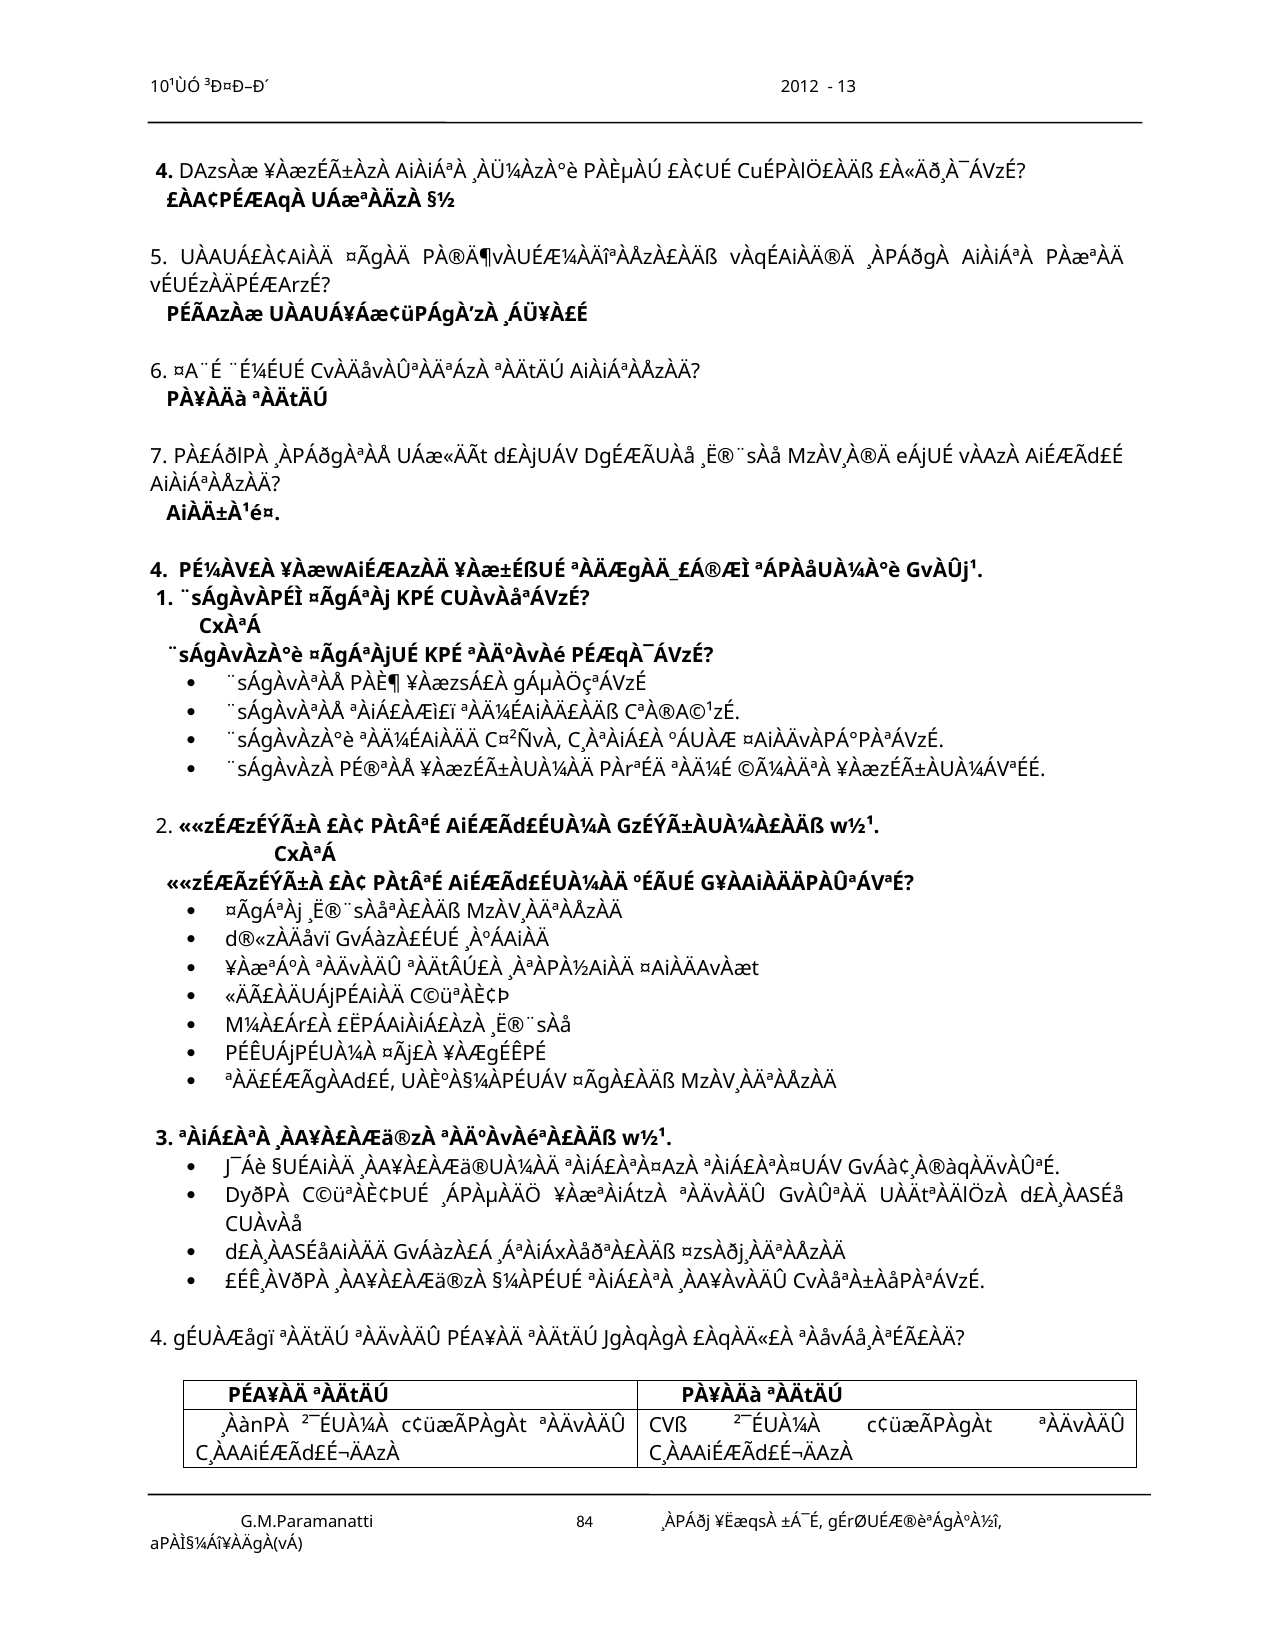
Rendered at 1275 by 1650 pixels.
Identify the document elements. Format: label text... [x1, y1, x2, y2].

text 5. UÀAUÁ£À¢AiÀÄ ¤ÃgÀÄ PÀ®Ä¶vÀUÉÆ¼ÀÄîªÀÅzÀ£ÀÄß vÀqÉAiÀÄ®Ä ¸ÀPÁðgÀ AiÀiÁªÀ PÀæªÀÄ vÉUÉzÀÄPÉÆArzÉ? [150, 242, 1125, 299]
table_cell CVß ²¯ÉUÀ¼À c¢üæÃPÀgÀt ªÀÄvÀÄÛ C¸ÀAAiÉÆÃd£É¬ÄAzÀ [638, 1410, 1136, 1467]
text £ÀA¢PÉÆAqÀ UÁæªÀÄzÀ §½ [150, 185, 1125, 213]
list ¨sÁgÀvÀªÀÅ ªÀiÁ£ÀÆì£ï ªÀÄ¼ÉAiÀÄ£ÀÄß CªÀ®A©¹zÉ. [187, 697, 1125, 725]
list d®«zÀÄåvï GvÁàzÀ£ÉUÉ ¸ÀºÁAiÀÄ [187, 924, 1125, 953]
list J¯Áè §UÉAiÀÄ ¸ÀA¥À£ÀÆä®UÀ¼ÀÄ ªÀiÁ£ÀªÀ¤AzÀ ªÀiÁ£ÀªÀ¤UÁV GvÁà¢¸À®àqÀÄvÀÛªÉ. [187, 1152, 1125, 1180]
text 3. ªÀiÁ£ÀªÀ ¸ÀA¥À£ÀÆä®zÀ ªÀÄºÀvÀéªÀ£ÀÄß w½¹. [150, 1123, 1125, 1152]
text 4. DAzsÀæ ¥ÀæzÉÃ±ÀzÀ AiÀiÁªÀ ¸ÀÜ¼ÀzÀ°è PÀÈµÀÚ £À¢UÉ CuÉPÀlÖ£ÀÄß £À«Äð¸À¯ÁVzÉ? [150, 157, 1125, 185]
table_header PÉA¥ÀÄ ªÀÄtÄÚ [184, 1381, 637, 1409]
list M¼À£Ár£À £ËPÁAiÀiÁ£ÀzÀ ¸Ë®¨sÀå [187, 1010, 1125, 1038]
text ¨sÁgÀvÀzÀ°è ¤ÃgÁªÀjUÉ KPÉ ªÀÄºÀvÀé PÉÆqÀ¯ÁVzÉ? [150, 640, 1125, 668]
list ¨sÁgÀvÀzÀ PÉ®ªÀÅ ¥ÀæzÉÃ±ÀUÀ¼ÀÄ PÀrªÉÄ ªÀÄ¼É ©Ã¼ÀÄªÀ ¥ÀæzÉÃ±ÀUÀ¼ÁVªÉÉ. [187, 754, 1125, 782]
text AiÀÄ±À¹é¤. [150, 498, 1125, 526]
text 1. ¨sÁgÀvÀPÉÌ ¤ÃgÁªÀj KPÉ CUÀvÀåªÁVzÉ? [150, 583, 1125, 612]
text 2. ««zÉÆzÉÝÃ±À £À¢ PÀtÂªÉ AiÉÆÃd£ÉUÀ¼À GzÉÝÃ±ÀUÀ¼À£ÀÄß w½¹. [150, 811, 1125, 839]
table_cell ¸ÀànPÀ ²¯ÉUÀ¼À c¢üæÃPÀgÀt ªÀÄvÀÄÛ C¸ÀAAiÉÆÃd£É¬ÄAzÀ [184, 1410, 637, 1467]
list «ÄÃ£ÀÄUÁjPÉAiÀÄ C©üªÀÈ¢Þ [187, 981, 1125, 1010]
table_header PÀ¥ÀÄà ªÀÄtÄÚ [638, 1381, 1136, 1409]
text CxÀªÁ [150, 612, 1125, 640]
list ¤ÃgÁªÀj ¸Ë®¨sÀåªÀ£ÀÄß MzÀV¸ÀÄªÀÅzÀÄ [187, 896, 1125, 924]
text PÀ¥ÀÄà ªÀÄtÄÚ [150, 384, 1125, 413]
list ¨sÁgÀvÀªÀÅ PÀÈ¶ ¥ÀæzsÁ£À gÁµÀÖçªÁVzÉ [187, 668, 1125, 697]
list ªÀÄ£ÉÆÃgÀAd£É, UÀÈºÀ§¼ÀPÉUÁV ¤ÃgÀ£ÀÄß MzÀV¸ÀÄªÀÅzÀÄ [187, 1067, 1125, 1095]
text PÉÃAzÀæ UÀAUÁ¥Áæ¢üPÁgÀ’zÀ ¸ÁÜ¥À£É [150, 299, 1125, 327]
list DyðPÀ C©üªÀÈ¢ÞUÉ ¸ÁPÀµÀÄÖ ¥ÀæªÀiÁtzÀ ªÀÄvÀÄÛ GvÀÛªÀÄ UÀÄtªÀÄlÖzÀ d£À¸ÀASÉå CUÀvÀå [187, 1180, 1125, 1237]
text ««zÉÆÃzÉÝÃ±À £À¢ PÀtÂªÉ AiÉÆÃd£ÉUÀ¼ÀÄ ºÉÃUÉ G¥ÀAiÀÄÄPÀÛªÁVªÉ? [150, 868, 1125, 896]
list d£À¸ÀASÉåAiÀÄÄ GvÁàzÀ£Á ¸ÁªÀiÁxÀåðªÀ£ÀÄß ¤zsÀðj¸ÀÄªÀÅzÀÄ [187, 1237, 1125, 1266]
text 4. PÉ¼ÀV£À ¥ÀæwAiÉÆAzÀÄ ¥Àæ±ÉßUÉ ªÀÄÆgÀÄ_£Á®ÆÌ ªÁPÀåUÀ¼À°è GvÀÛj¹. [150, 555, 1125, 583]
list £ÉÊ¸ÀVðPÀ ¸ÀA¥À£ÀÆä®zÀ §¼ÀPÉUÉ ªÀiÁ£ÀªÀ ¸ÀA¥ÀvÀÄÛ CvÀåªÀ±ÀåPÀªÁVzÉ. [187, 1266, 1125, 1294]
text 4. gÉUÀÆågï ªÀÄtÄÚ ªÀÄvÀÄÛ PÉA¥ÀÄ ªÀÄtÄÚ JgÀqÀgÀ £ÀqÀÄ«£À ªÀåvÁå¸ÀªÉÃ£ÀÄ? [150, 1323, 1125, 1351]
list ¥ÀæªÁºÀ ªÀÄvÀÄÛ ªÀÄtÂÚ£À ¸ÀªÀPÀ½AiÀÄ ¤AiÀÄAvÀæt [187, 953, 1125, 981]
text 6. ¤A¨É ¨É¼ÉUÉ CvÀÄåvÀÛªÀÄªÁzÀ ªÀÄtÄÚ AiÀiÁªÀÅzÀÄ? [150, 356, 1125, 384]
list PÉÊUÁjPÉUÀ¼À ¤Ãj£À ¥ÀÆgÉÊPÉ [187, 1038, 1125, 1067]
list ¨sÁgÀvÀzÀ°è ªÀÄ¼ÉAiÀÄÄ C¤²ÑvÀ, C¸ÀªÀiÁ£À ºÁUÀÆ ¤AiÀÄvÀPÁ°PÀªÁVzÉ. [187, 725, 1125, 754]
text 7. PÀ£ÁðlPÀ ¸ÀPÁðgÀªÀÅ UÁæ«ÄÃt d£ÀjUÁV DgÉÆÃUÀå ¸Ë®¨sÀå MzÀV¸À®Ä eÁjUÉ vÀAzÀ AiÉÆÃd£É AiÀiÁªÀÅzÀÄ? [150, 441, 1125, 498]
text CxÀªÁ [225, 839, 1125, 868]
